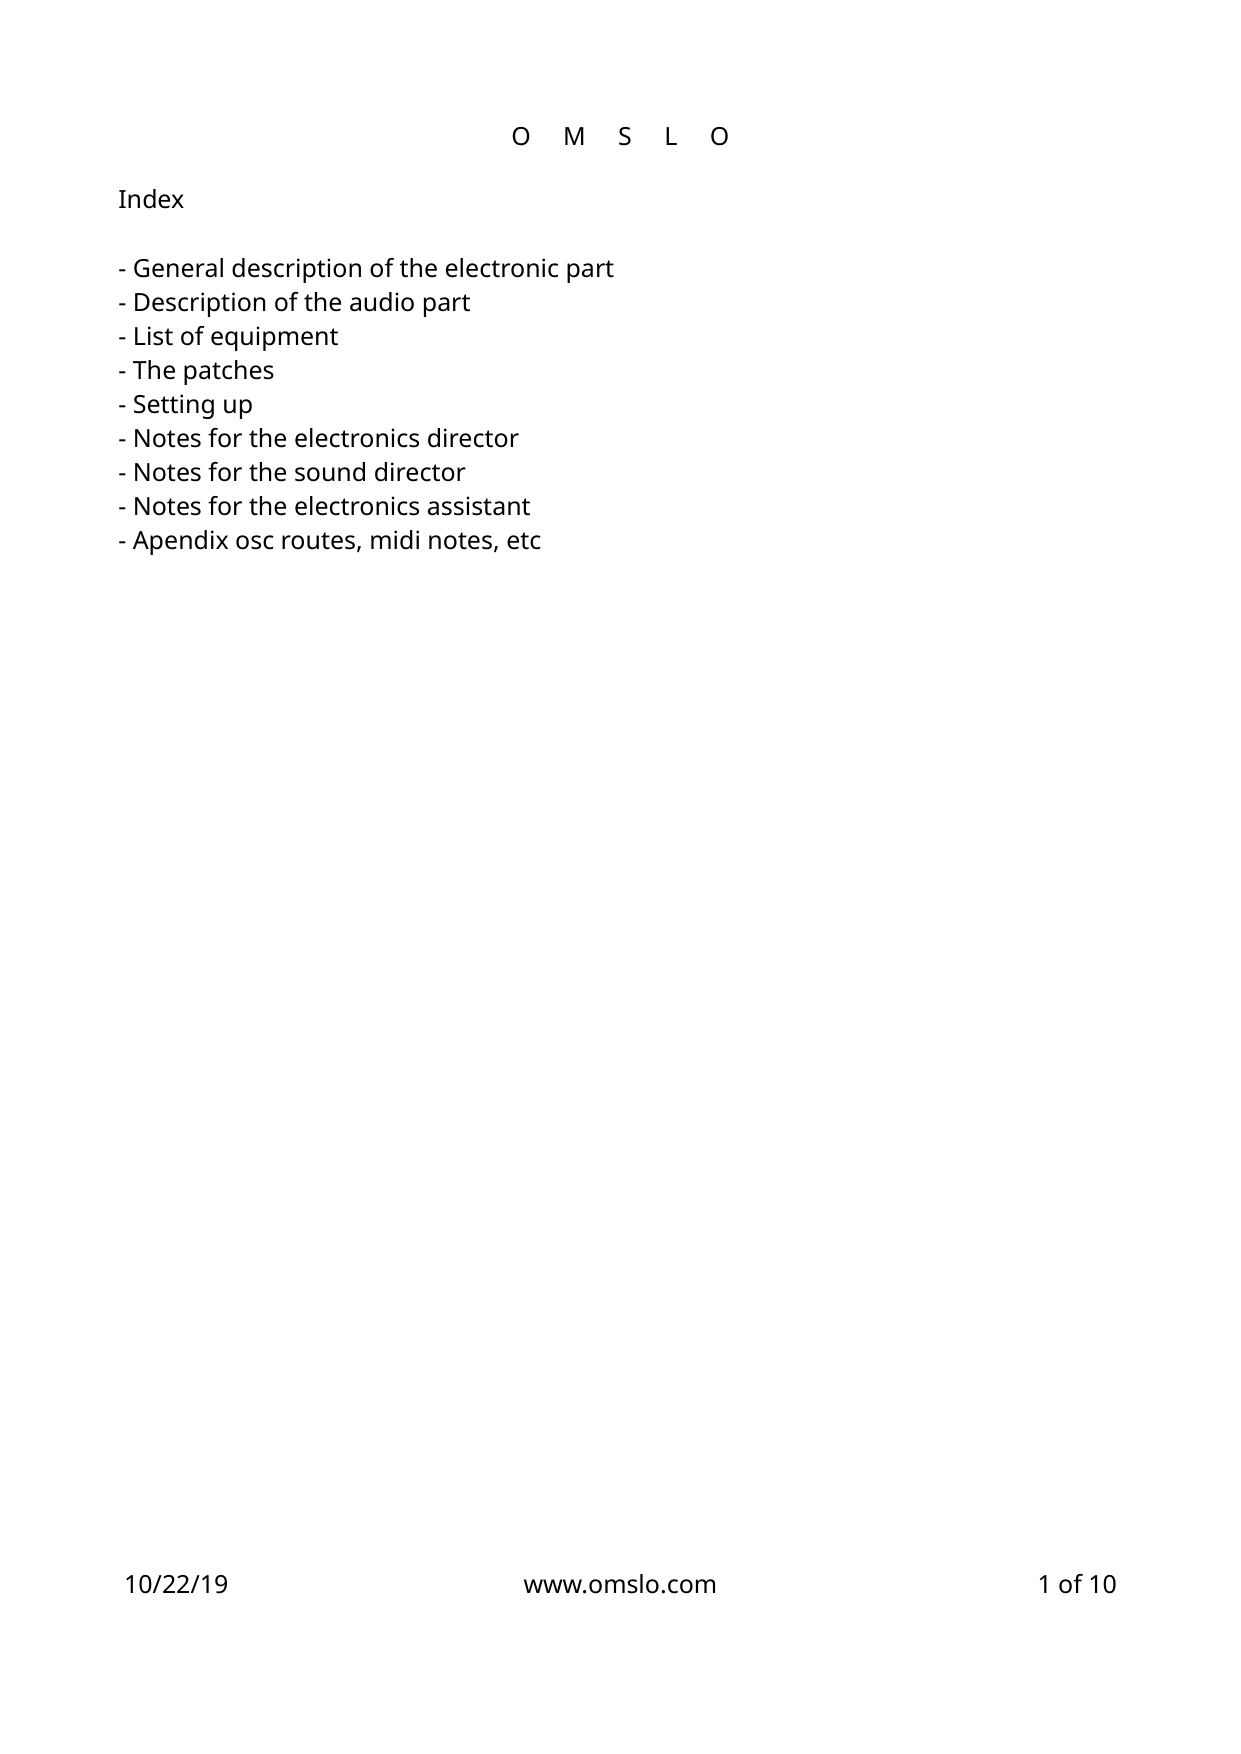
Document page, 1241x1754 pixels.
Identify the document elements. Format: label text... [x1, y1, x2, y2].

text - Description of the audio part [118, 284, 1122, 318]
text - General description of the electronic part [118, 250, 1122, 284]
text - Notes for the electronics assistant [118, 489, 1122, 523]
text - The patches [118, 352, 1122, 387]
text Index [118, 182, 1122, 216]
text - Notes for the electronics director [118, 421, 1122, 455]
text - Apendix osc routes, midi notes, etc [118, 523, 1122, 557]
text - Notes for the sound director [118, 455, 1122, 489]
text - Setting up [118, 387, 1122, 421]
text - List of equipment [118, 318, 1122, 352]
